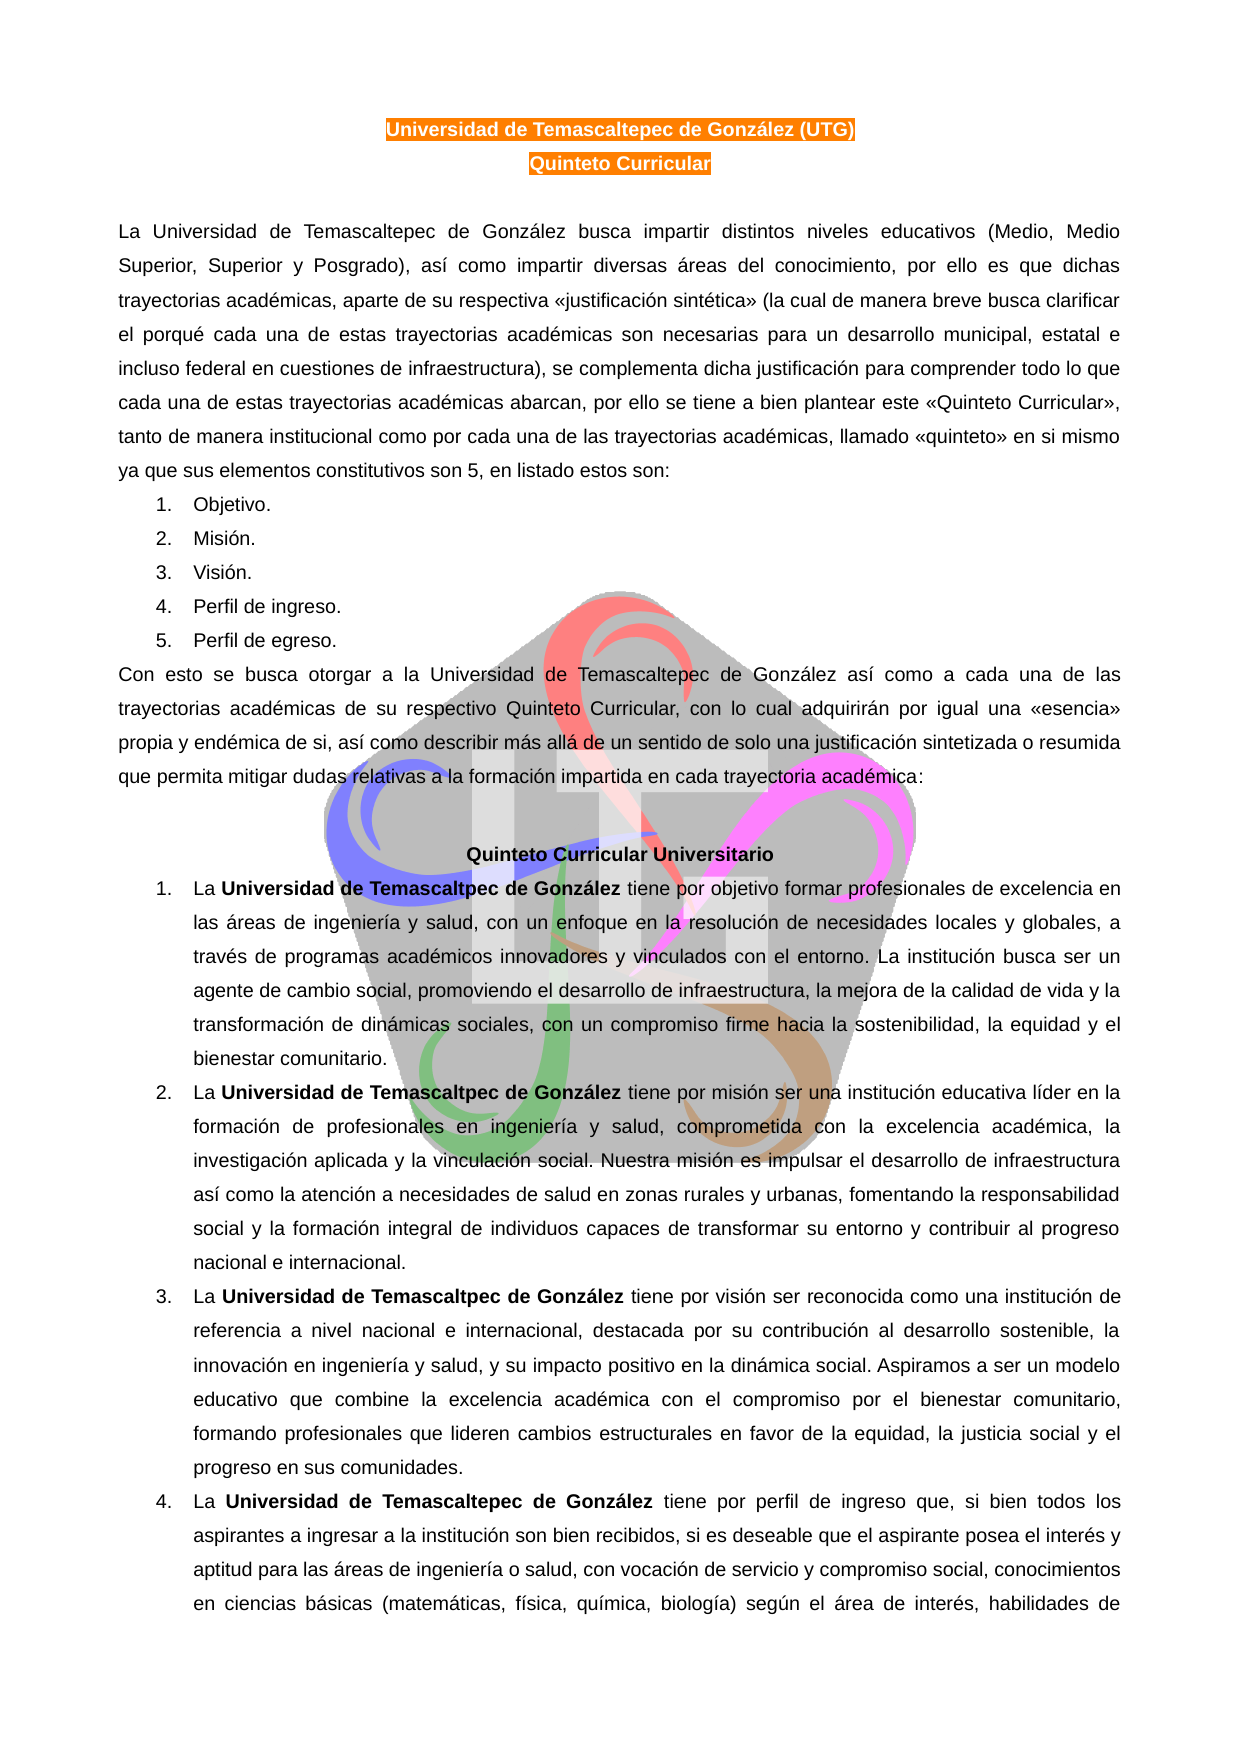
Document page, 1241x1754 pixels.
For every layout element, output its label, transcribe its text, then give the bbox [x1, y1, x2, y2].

text Universidad de Temascaltepec de González (UTG) [118, 118, 1122, 141]
picture [324, 618, 916, 629]
text Con esto se busca otorgar a la Universidad de Temascaltepec de González así como a cada una de las trayectorias académicas de su respectivo Quinteto Curricular, con lo cual adquirirán por igual una «esencia» propia y endémica de si, así como describir más allá de un sentido de solo una justificación sintetizada o resumida que permita mitigar dudas relativas a la formación impartida en cada trayectoria académica: [118, 663, 1122, 788]
list Objetivo. [156, 493, 1122, 516]
list La Universidad de Temascaltpec de González tiene por misión ser una institución educativa líder en la formación de profesionales en ingeniería y salud, comprometida con la excelencia académica, la investigación aplicada y la vinculación social. Nuestra misión es impulsar el desarrollo de infraestructura así como la atención a necesidades de salud en zonas rurales y urbanas, fomentando la responsabilidad social y la formación integral de individuos capaces de transformar su entorno y contribuir al progreso nacional e internacional. [156, 1081, 1122, 1274]
list La Universidad de Temascaltepec de González tiene por perfil de ingreso que, si bien todos los aspirantes a ingresar a la institución son bien recibidos, si es deseable que el aspirante posea el interés y aptitud para las áreas de ingeniería o salud, con vocación de servicio y compromiso social, conocimientos en ciencias básicas (matemáticas, física, química, biología) según el área de interés, habilidades de [156, 1490, 1122, 1614]
list Perfil de ingreso. [156, 595, 1122, 618]
picture [324, 1069, 916, 1081]
list Misión. [156, 527, 1122, 549]
list La Universidad de Temascaltpec de González tiene por visión ser reconocida como una institución de referencia a nivel nacional e internacional, destacada por su contribución al desarrollo sostenible, la innovación en ingeniería y salud, y su impacto positivo en la dinámica social. Aspiramos a ser un modelo educativo que combine la excelencia académica con el compromiso por el bienestar comunitario, formando profesionales que lideren cambios estructurales en favor de la equidad, la justicia social y el progreso en sus comunidades. [156, 1285, 1122, 1478]
text Quinteto Curricular [118, 152, 1122, 175]
text La Universidad de Temascaltepec de González busca impartir distintos niveles educativos (Medio, Medio Superior, Superior y Posgrado), así como impartir diversas áreas del conocimiento, por ello es que dichas trayectorias académicas, aparte de su respectiva «justificación sintética» (la cual de manera breve busca clarificar el porqué cada una de estas trayectorias académicas son necesarias para un desarrollo municipal, estatal e incluso federal en cuestiones de infraestructura), se complementa dicha justificación para comprender todo lo que cada una de estas trayectorias académicas abarcan, por ello se tiene a bien plantear este «Quinteto Curricular», tanto de manera institucional como por cada una de las trayectorias académicas, llamado «quinteto» en si mismo ya que sus elementos constitutivos son 5, en listado estos son: [118, 220, 1122, 481]
picture [324, 788, 916, 842]
picture [324, 584, 916, 595]
picture [324, 865, 916, 877]
list Visión. [156, 561, 1122, 584]
list La Universidad de Temascaltpec de González tiene por objetivo formar profesionales de excelencia en las áreas de ingeniería y salud, con un enfoque en la resolución de necesidades locales y globales, a través de programas académicos innovadores y vinculados con el entorno. La institución busca ser un agente de cambio social, promoviendo el desarrollo de infraestructura, la mejora de la calidad de vida y la transformación de dinámicas sociales, con un compromiso firme hacia la sostenibilidad, la equidad y el bienestar comunitario. [156, 877, 1122, 1069]
picture [324, 652, 916, 663]
list Perfil de egreso. [156, 629, 1122, 652]
text Quinteto Curricular Universitario [118, 842, 1122, 865]
